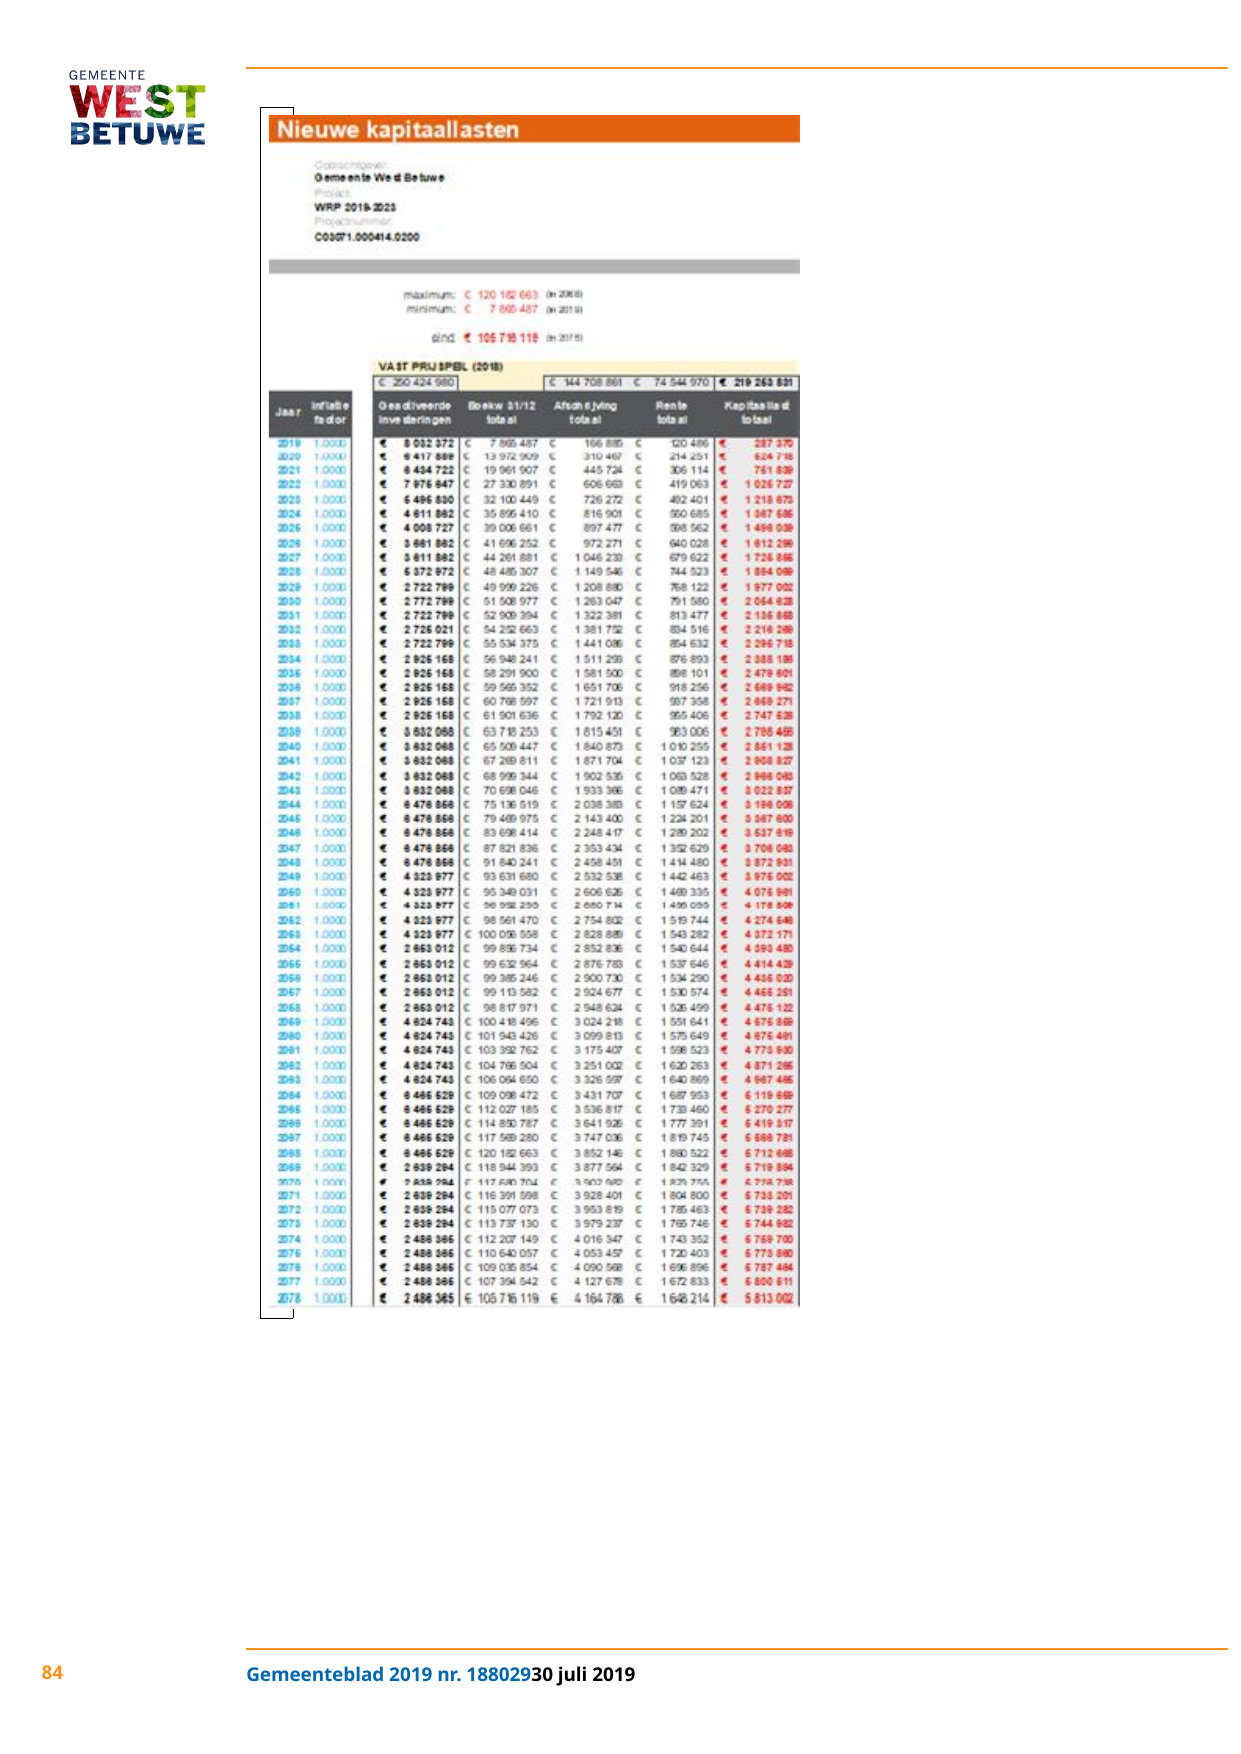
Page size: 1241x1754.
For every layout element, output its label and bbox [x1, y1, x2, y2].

picture [268, 115, 800, 1309]
picture [41, 47, 231, 172]
